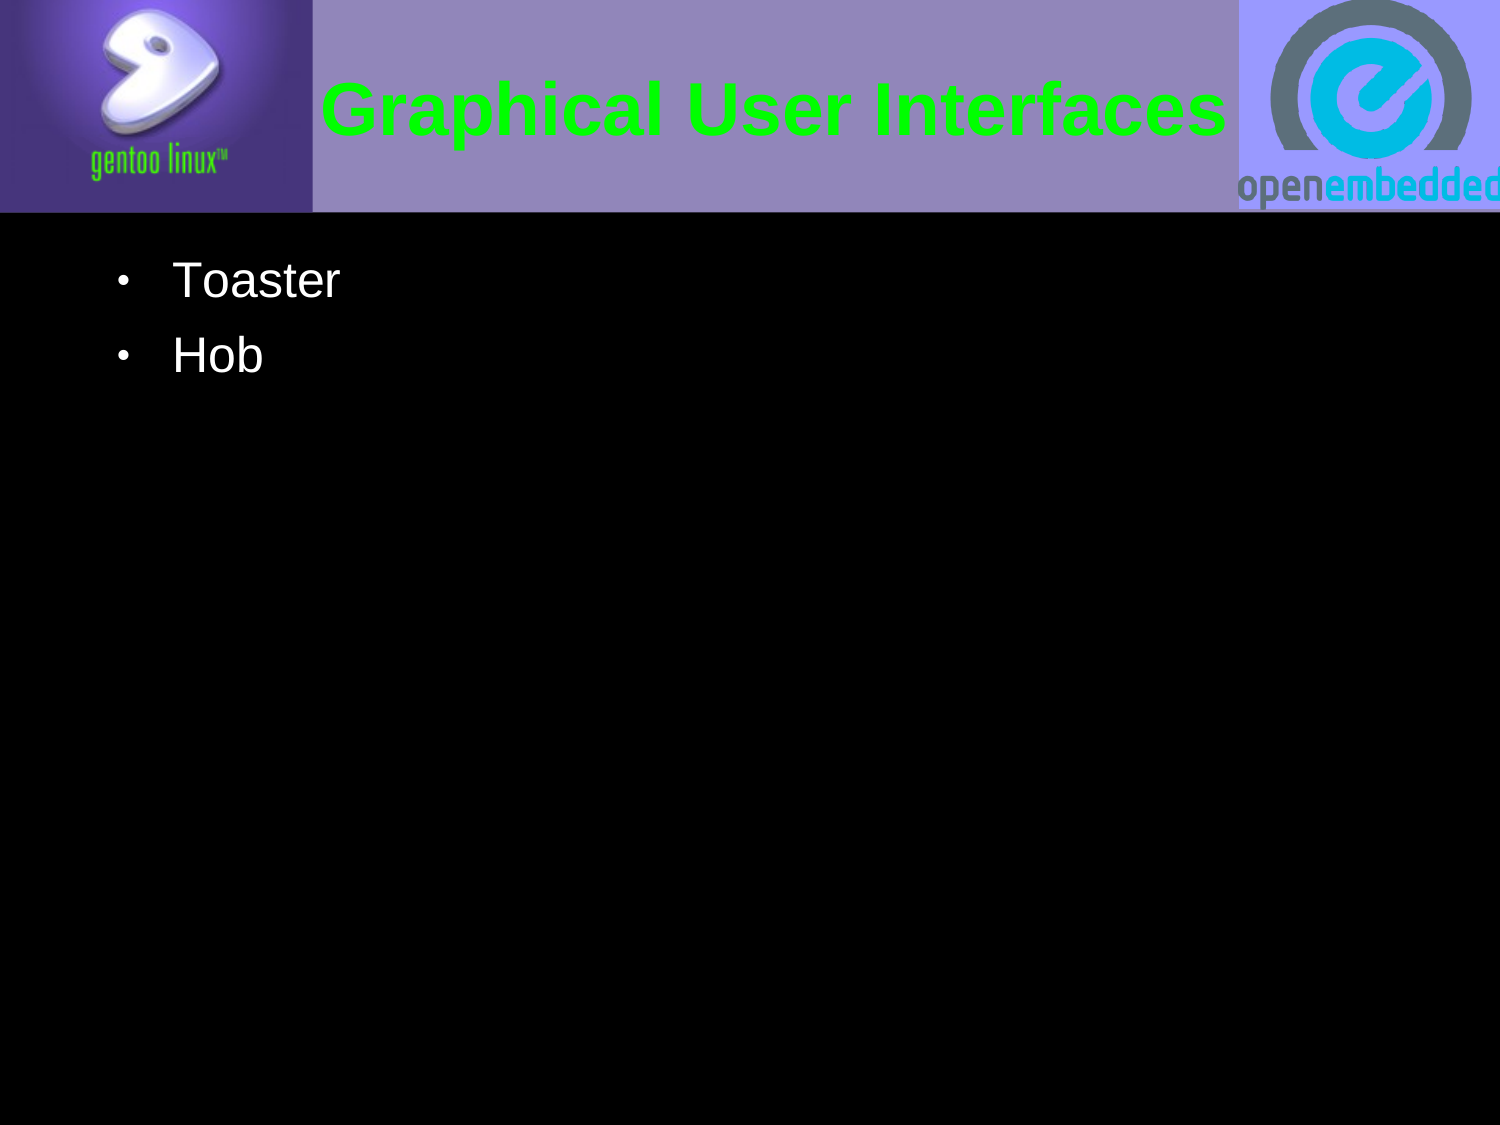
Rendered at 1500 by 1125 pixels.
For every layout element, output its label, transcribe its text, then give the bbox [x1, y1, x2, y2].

picture [1238, 0, 1500, 210]
list Toaster Hob [60, 249, 1441, 903]
picture [0, 0, 302, 184]
title Graphical User Interfaces [319, 12, 1230, 201]
